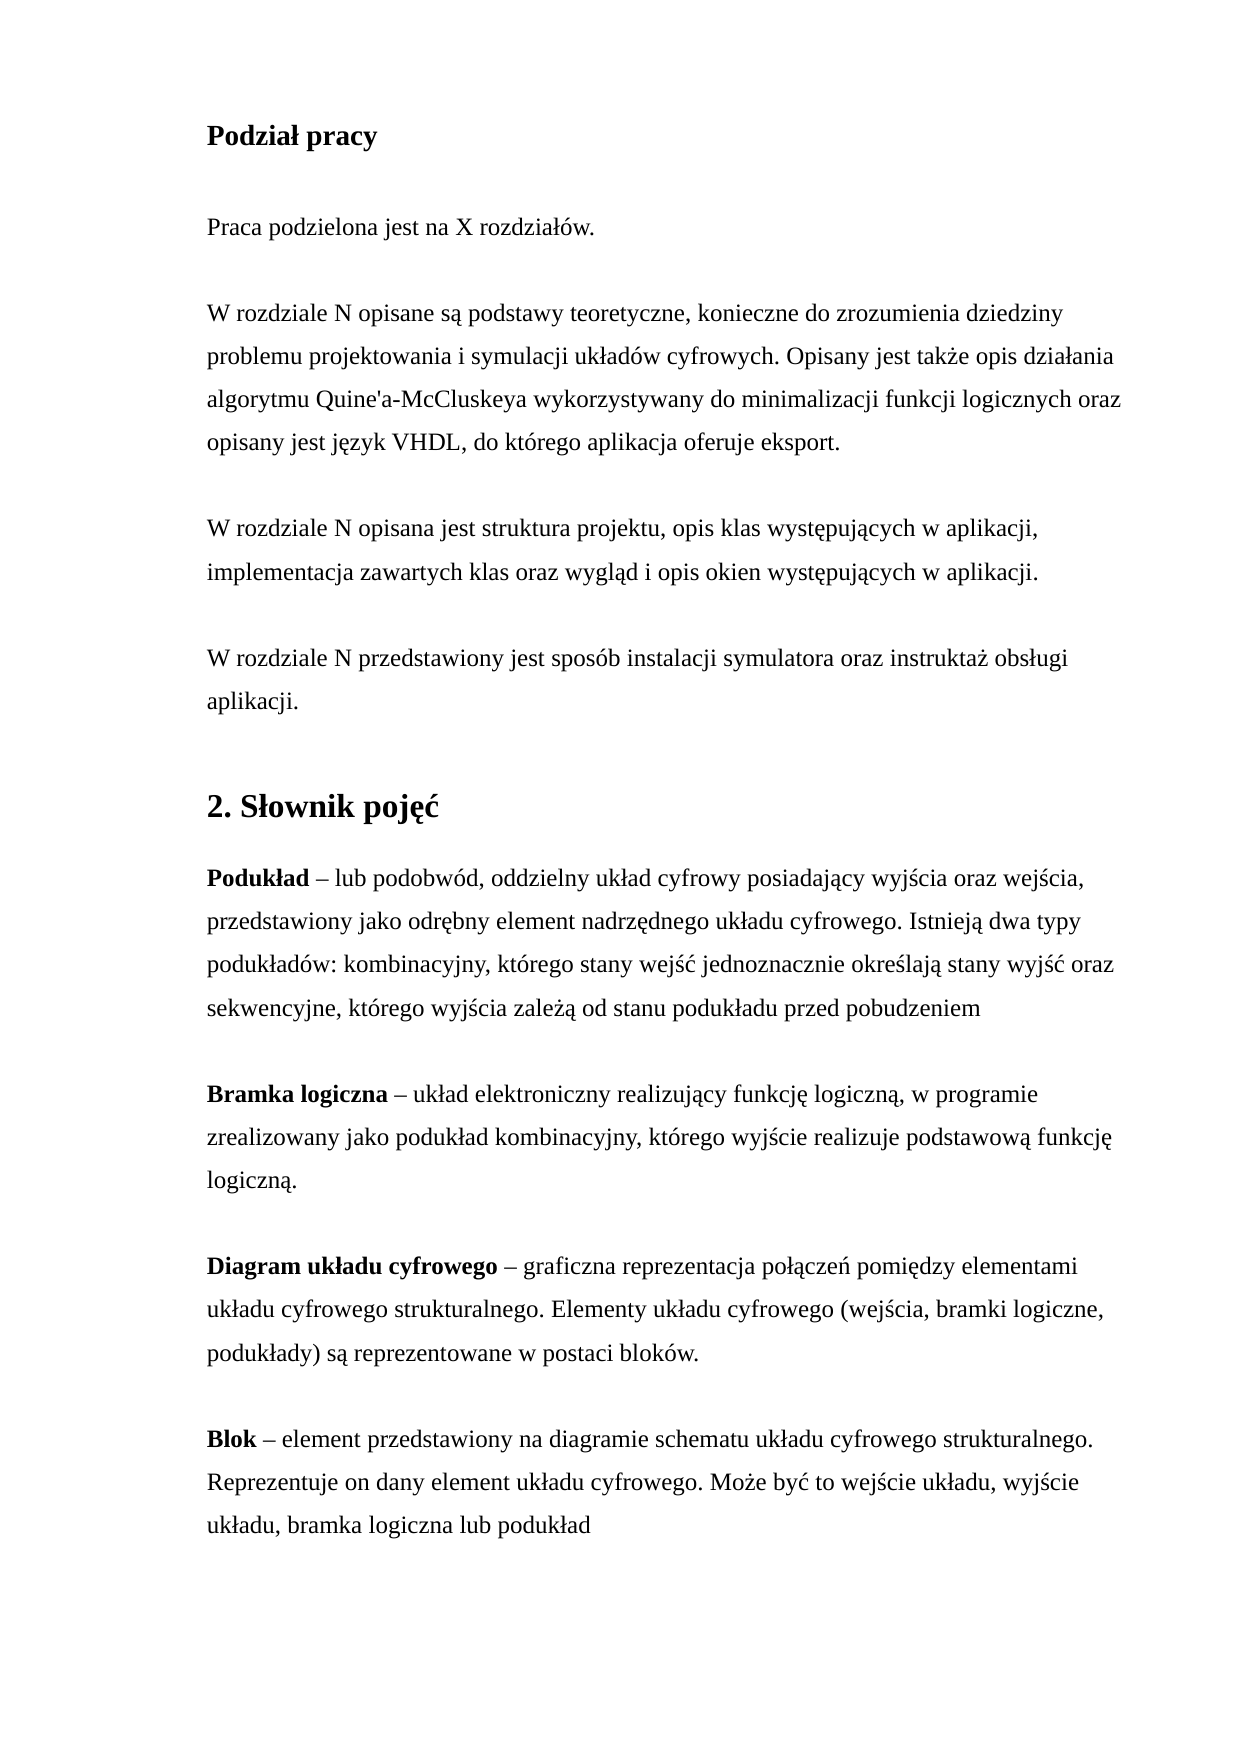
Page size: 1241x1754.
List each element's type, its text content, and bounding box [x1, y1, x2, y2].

text Blok – element przedstawiony na diagramie schematu układu cyfrowego strukturalnego. Reprezentuje on dany element układu cyfrowego. Może być to wejście układu, wyjście układu, bramka logiczna lub podukład [207, 1424, 1152, 1539]
text 2. Słownik pojęć [207, 787, 1152, 825]
text W rozdziale N opisana jest struktura projektu, opis klas występujących w aplikacji, implementacja zawartych klas oraz wygląd i opis okien występujących w aplikacji. [207, 513, 1152, 585]
text Podukład – lub podobwód, oddzielny układ cyfrowy posiadający wyjścia oraz wejścia, przedstawiony jako odrębny element nadrzędnego układu cyfrowego. Istnieją dwa typy podukładów: kombinacyjny, którego stany wejść jednoznacznie określają stany wyjść oraz sekwencyjne, którego wyjścia zależą od stanu podukładu przed pobudzeniem [207, 863, 1152, 1021]
text Praca podzielona jest na X rozdziałów. [207, 212, 1152, 240]
text Podział pracy [207, 118, 1152, 152]
text W rozdziale N przedstawiony jest sposób instalacji symulatora oraz instruktaż obsługi aplikacji. [207, 643, 1152, 715]
text Bramka logiczna – układ elektroniczny realizujący funkcję logiczną, w programie zrealizowany jako podukład kombinacyjny, którego wyjście realizuje podstawową funkcję logiczną. [207, 1079, 1152, 1194]
text W rozdziale N opisane są podstawy teoretyczne, konieczne do zrozumienia dziedziny problemu projektowania i symulacji układów cyfrowych. Opisany jest także opis działania algorytmu Quine'a-McCluskeya wykorzystywany do minimalizacji funkcji logicznych oraz opisany jest język VHDL, do którego aplikacja oferuje eksport. [207, 298, 1152, 456]
text Diagram układu cyfrowego – graficzna reprezentacja połączeń pomiędzy elementami układu cyfrowego strukturalnego. Elementy układu cyfrowego (wejścia, bramki logiczne, podukłady) są reprezentowane w postaci bloków. [207, 1251, 1152, 1366]
